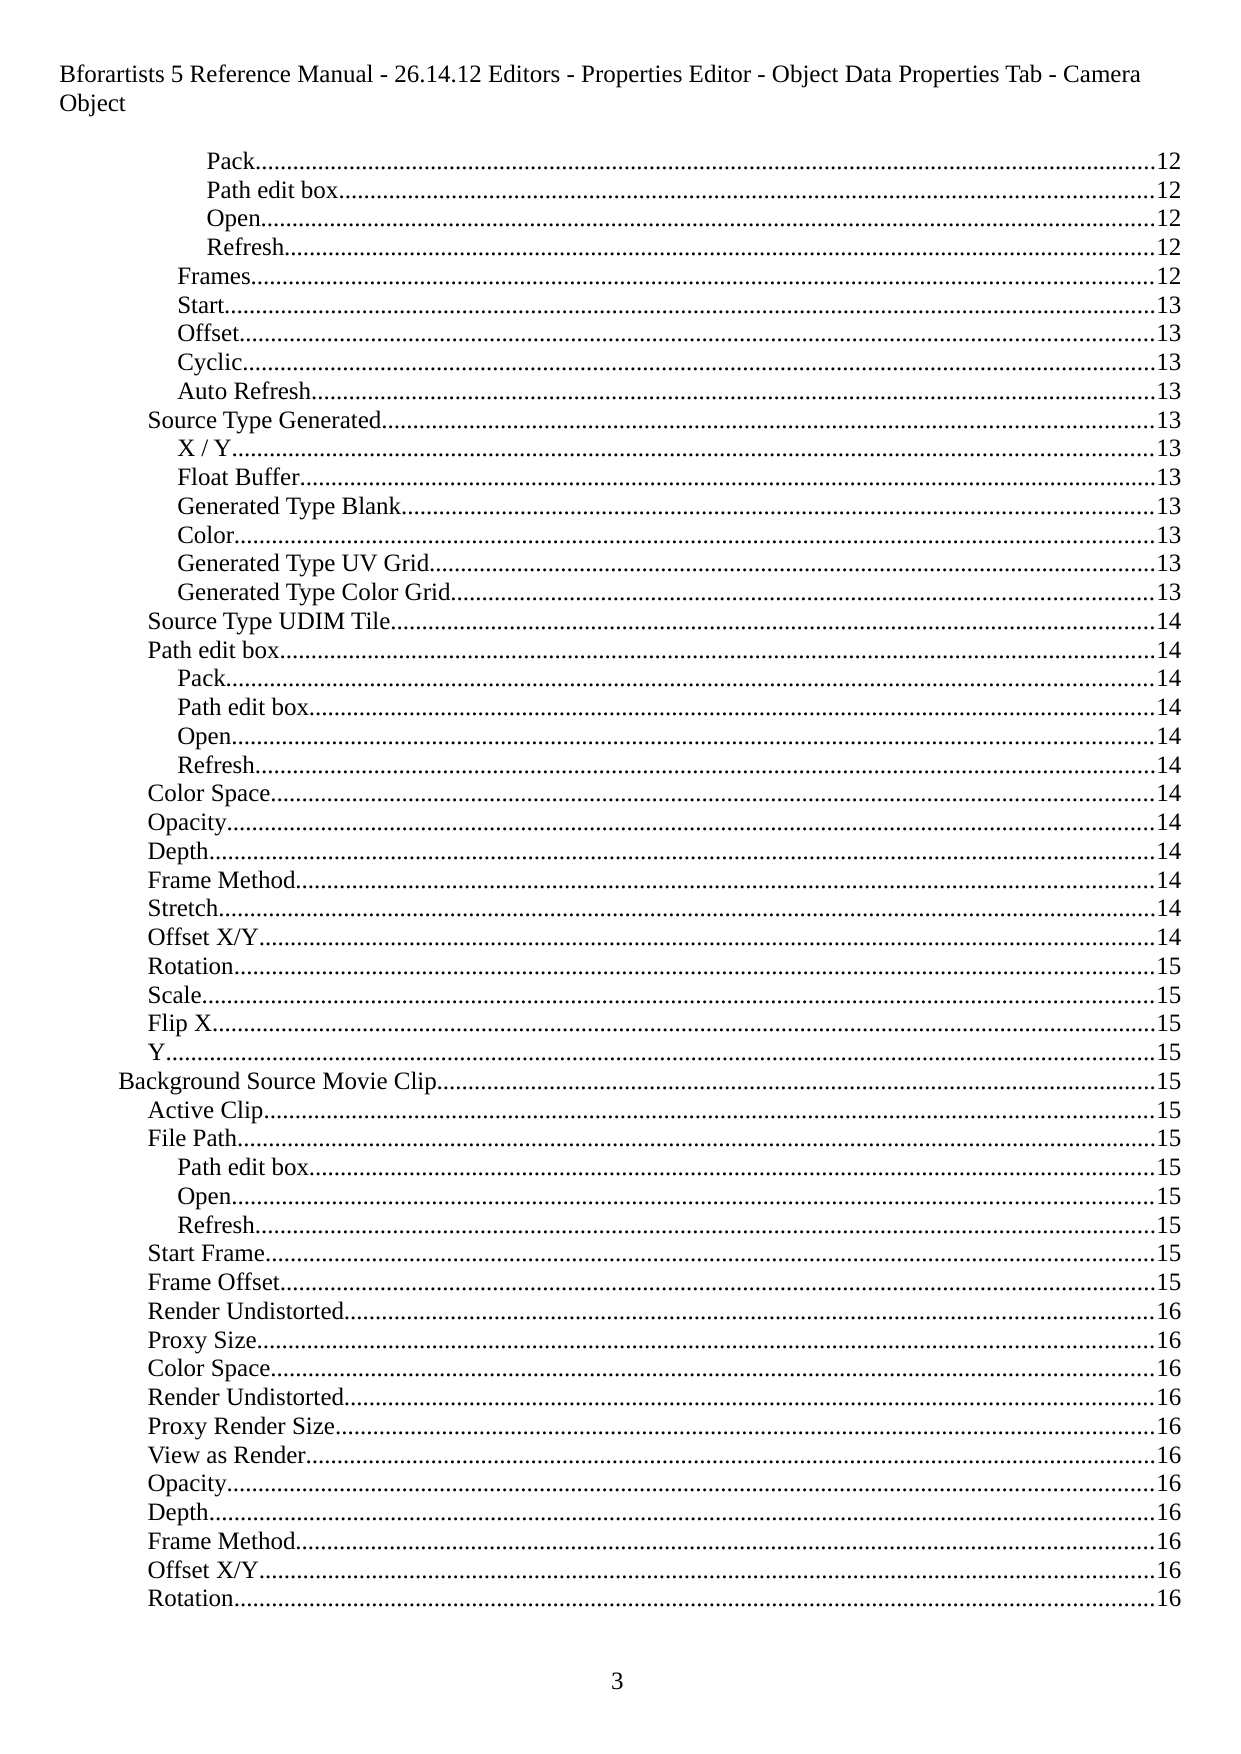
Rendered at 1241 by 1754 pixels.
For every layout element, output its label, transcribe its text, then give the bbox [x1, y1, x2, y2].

text Generated Type Blank 13 [177, 491, 1181, 520]
text Open 12 [206, 203, 1181, 232]
text Cyclic 13 [177, 347, 1181, 376]
text Path edit box 14 [177, 692, 1181, 721]
text Render Undistorted 16 [147, 1296, 1181, 1325]
text Auto Refresh 13 [177, 376, 1181, 405]
text Background Source Movie Clip 15 [118, 1066, 1181, 1095]
text Flip X 15 [147, 1008, 1181, 1037]
text Depth 14 [147, 836, 1181, 865]
text Color Space 14 [147, 778, 1181, 807]
text Open 14 [177, 721, 1181, 750]
text Offset X/Y 14 [147, 922, 1181, 951]
text Pack 12 [206, 146, 1181, 175]
text Stretch 14 [147, 893, 1181, 922]
text X / Y 13 [177, 433, 1181, 462]
text View as Render 16 [147, 1440, 1181, 1468]
text Path edit box 15 [177, 1152, 1181, 1181]
text Start Frame 15 [147, 1238, 1181, 1267]
text File Path 15 [147, 1123, 1181, 1152]
text Path edit box 14 [147, 635, 1181, 663]
text Render Undistorted 16 [147, 1382, 1181, 1411]
text Refresh 14 [177, 750, 1181, 778]
text Frame Method 14 [147, 865, 1181, 893]
text Offset 13 [177, 318, 1181, 347]
text Pack 14 [177, 663, 1181, 692]
text Depth 16 [147, 1497, 1181, 1526]
text Open 15 [177, 1181, 1181, 1210]
text Source Type Generated 13 [147, 405, 1181, 433]
text Start 13 [177, 290, 1181, 318]
text Refresh 15 [177, 1210, 1181, 1238]
text Rotation 15 [147, 951, 1181, 980]
text Offset X/Y 16 [147, 1555, 1181, 1583]
text Generated Type UV Grid 13 [177, 548, 1181, 577]
text Proxy Size 16 [147, 1325, 1181, 1353]
text Path edit box 12 [206, 175, 1181, 203]
text Frames 12 [177, 261, 1181, 290]
text Frame Method 16 [147, 1526, 1181, 1555]
text Float Buffer 13 [177, 462, 1181, 491]
text Active Clip 15 [147, 1095, 1181, 1123]
text Refresh 12 [206, 232, 1181, 261]
text Source Type UDIM Tile 14 [147, 606, 1181, 635]
text Rotation 16 [147, 1583, 1181, 1612]
text Y 15 [147, 1037, 1181, 1066]
text Opacity 16 [147, 1468, 1181, 1497]
text Color Space 16 [147, 1353, 1181, 1382]
text Frame Offset 15 [147, 1267, 1181, 1296]
text Color 13 [177, 520, 1181, 548]
text Scale 15 [147, 980, 1181, 1008]
text Proxy Render Size 16 [147, 1411, 1181, 1440]
text Opacity 14 [147, 807, 1181, 836]
text Generated Type Color Grid 13 [177, 577, 1181, 606]
